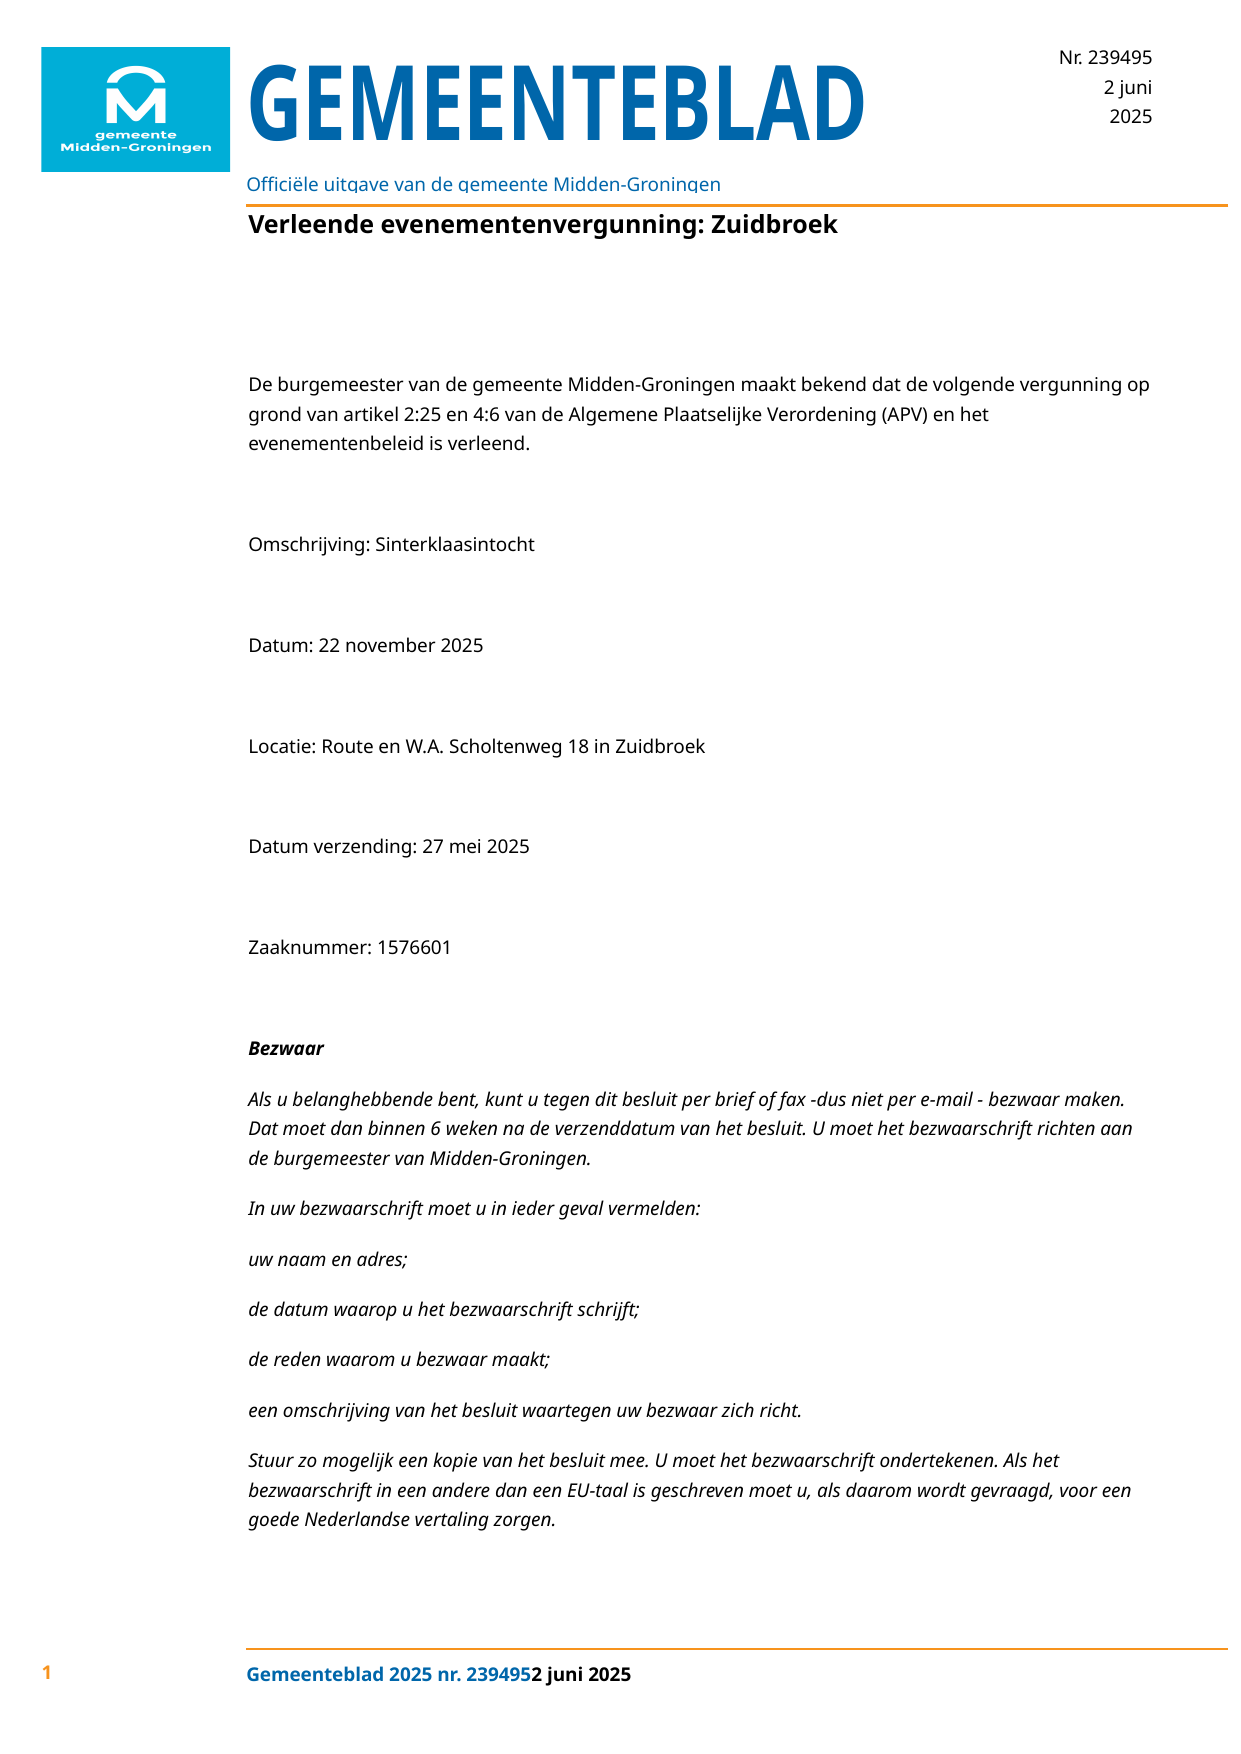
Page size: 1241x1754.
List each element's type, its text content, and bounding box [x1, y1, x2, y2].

text Locatie: Route en W.A. Scholtenweg 18 in Zuidbroek [248, 733, 1152, 758]
text de datum waarop u het bezwaarschrift schrijft; [248, 1296, 1152, 1322]
text Datum: 22 november 2025 [248, 632, 1152, 658]
text Datum verzending: 27 mei 2025 [248, 834, 1152, 859]
text Verleende evenementenvergunning: Zuidbroek [248, 207, 1152, 241]
text Omschrijving: Sinterklaasintocht [248, 531, 1152, 557]
text In uw bezwaarschrift moet u in ieder geval vermelden: [248, 1195, 1152, 1221]
text Als u belanghebbende bent, kunt u tegen dit besluit per brief of fax -dus niet per e-mail - bezwaar maken. Dat moet dan binnen 6 weken na de verzenddatum van het besluit. U moet het bezwaarschrift richten aan de burgemeester van Midden-Groningen. [248, 1086, 1152, 1171]
text een omschrijving van het besluit waartegen uw bezwaar zich richt. [248, 1397, 1152, 1423]
text de reden waarom u bezwaar maakt; [248, 1347, 1152, 1372]
picture [184, 146, 190, 153]
text uw naam en adres; [248, 1246, 1152, 1271]
text Bezwaar [248, 1035, 1152, 1061]
picture [107, 89, 165, 122]
text Zaaknummer: 1576601 [248, 934, 1152, 960]
text De burgemeester van de gemeente Midden-Groningen maakt bekend dat de volgende vergunning op grond van artikel 2:25 en 4:6 van de Algemene Plaatselijke Verordening (APV) en het evenementenbeleid is verleend. [248, 371, 1152, 456]
text Stuur zo mogelijk een kopie van het besluit mee. U moet het bezwaarschrift ondertekenen. Als het bezwaarschrift in een andere dan een EU-taal is geschreven moet u, als daarom wordt gevraagd, voor een goede Nederlandse vertaling zorgen. [248, 1447, 1152, 1532]
picture [108, 66, 164, 82]
